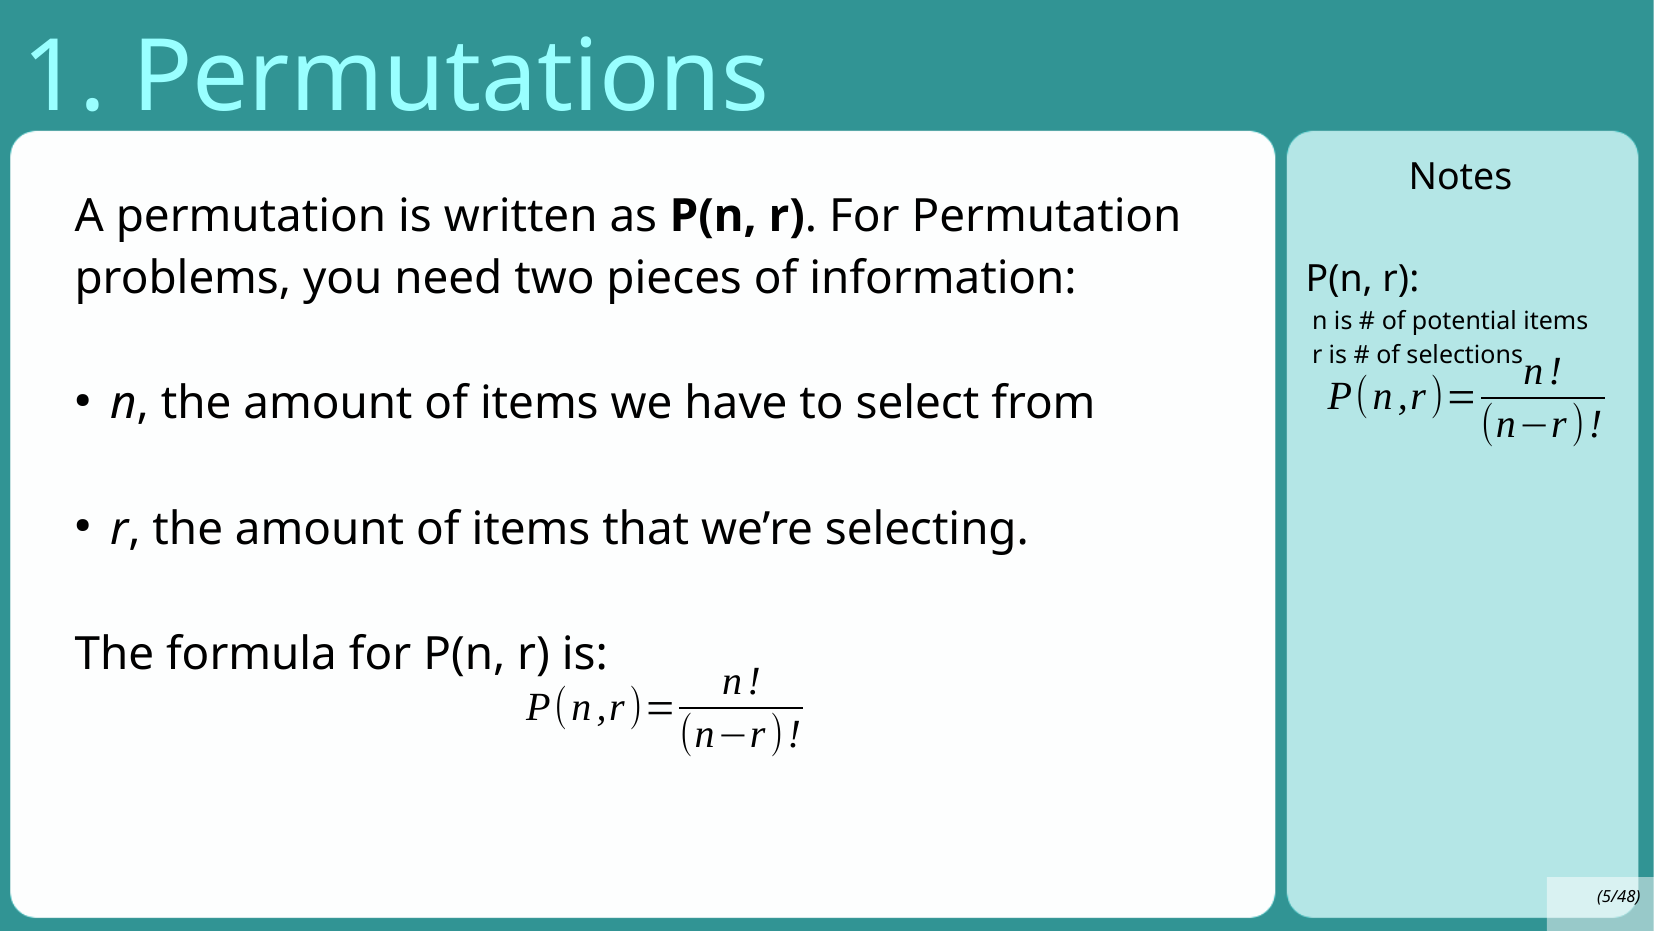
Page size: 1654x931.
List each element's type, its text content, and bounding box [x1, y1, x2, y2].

text_box (<number>/48) [1546, 877, 1654, 931]
text_box A permutation is written as P(n, r). For Permutation problems, you need two pieces of information: n, the amount of items we have to select from r, the amount of items that we’re selecting. The formula for P(n, r) is: [74, 182, 1244, 595]
title 1. Permutations [22, 13, 1511, 130]
chart [513, 659, 814, 759]
picture [0, 0, 1654, 931]
chart [1314, 349, 1615, 449]
text_box Notes P(n, r): n is # of potential items r is # of selections [1290, 141, 1631, 661]
